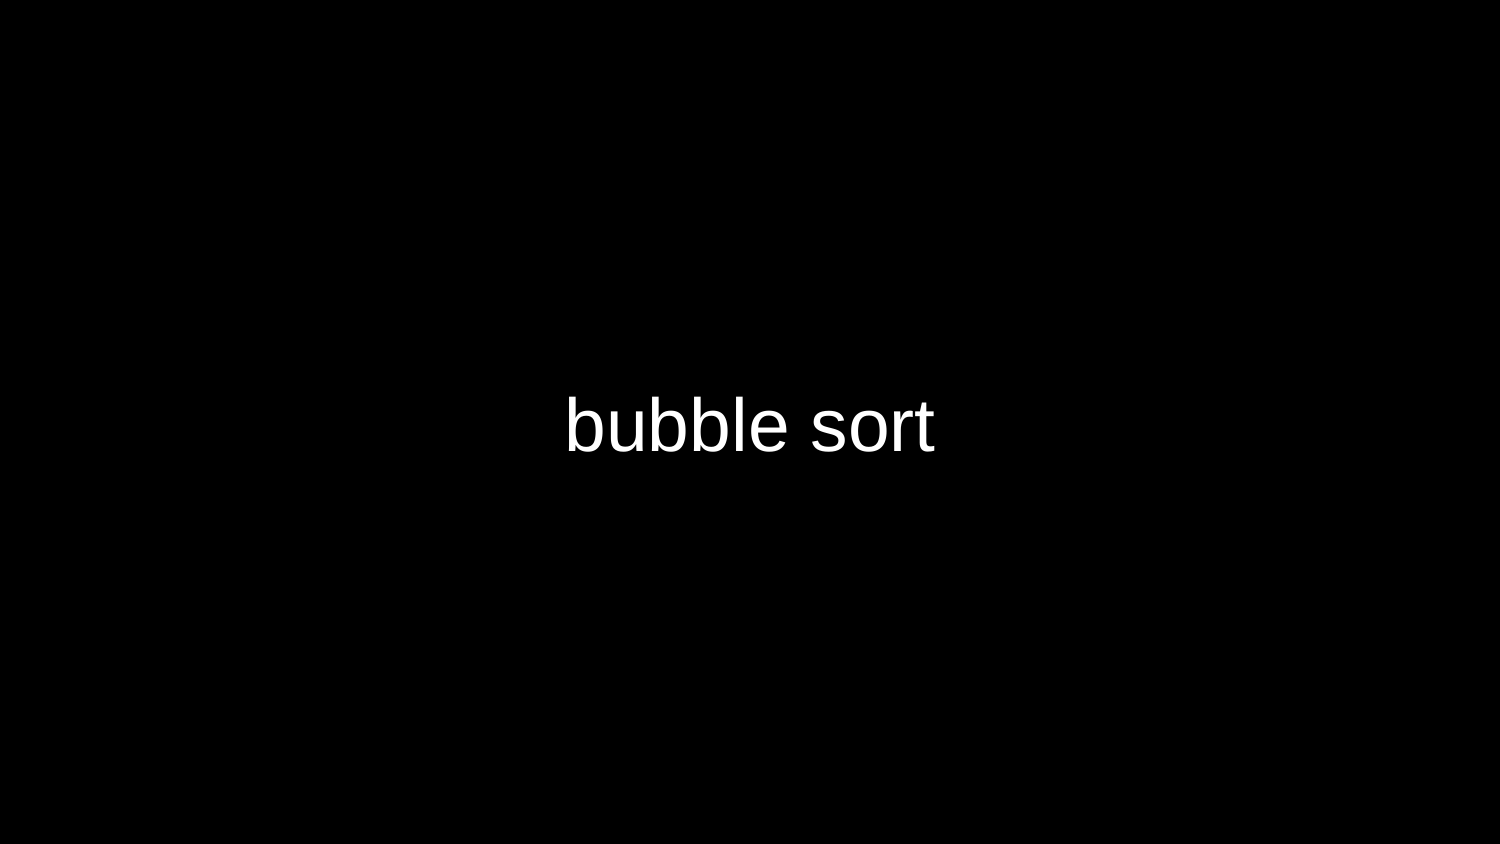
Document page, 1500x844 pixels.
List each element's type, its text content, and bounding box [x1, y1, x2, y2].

title bubble sort [51, 352, 1449, 491]
